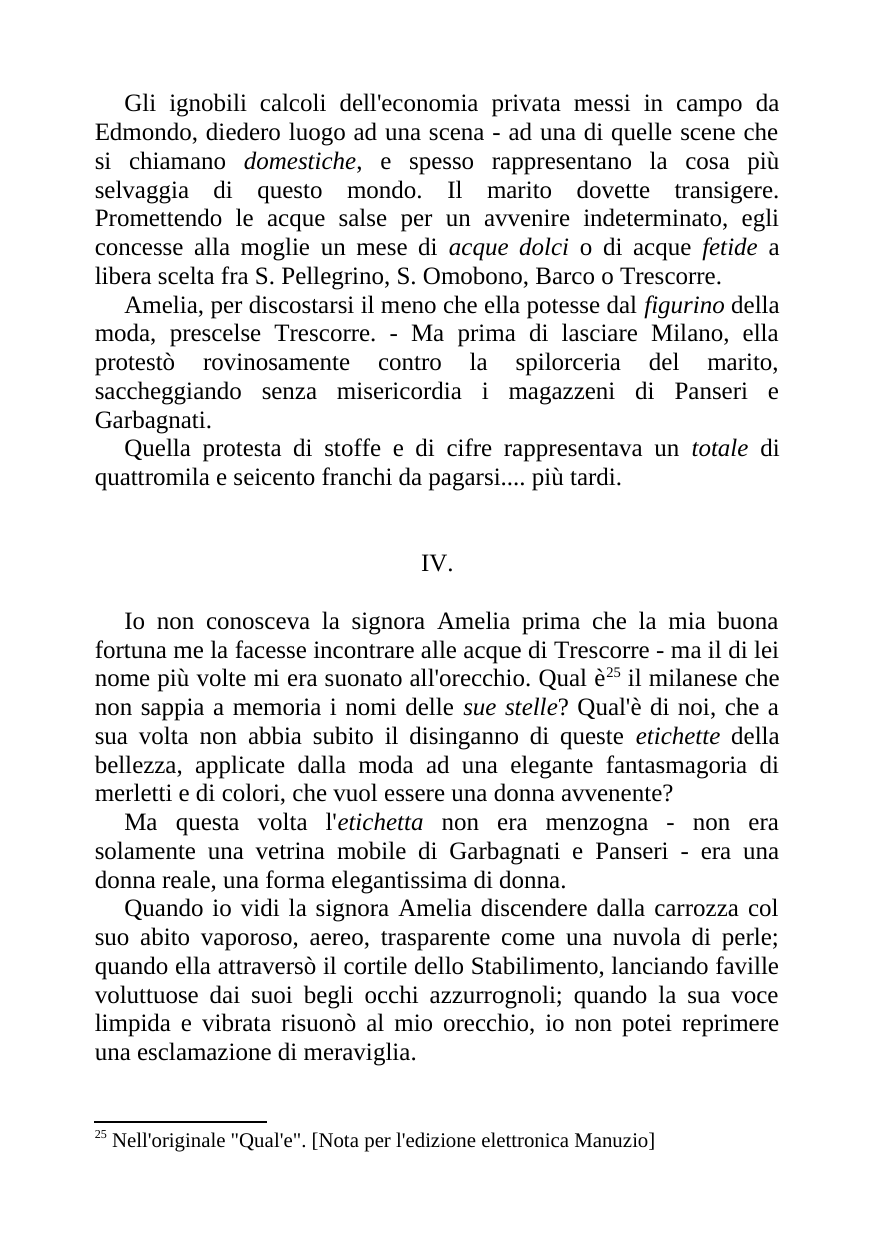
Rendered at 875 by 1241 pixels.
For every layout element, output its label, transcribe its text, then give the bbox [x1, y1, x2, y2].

text IV. [94, 548, 779, 577]
text Ma questa volta l'etichetta non era menzogna - non era solamente una vetrina mobile di Garbagnati e Panseri - era una donna reale, una forma elegantissima di donna. [94, 807, 779, 893]
text Amelia, per discostarsi il meno che ella potesse dal figurino della moda, prescelse Trescorre. - Ma prima di lasciare Milano, ella protestò rovinosamente contro la spilorceria del marito, saccheggiando senza misericordia i magazzeni di Panseri e Garbagnati. [94, 290, 779, 433]
text Nell'originale "Qual'e". [Nota per l'edizione elettronica Manuzio] [94, 1128, 779, 1152]
text Gli ignobili calcoli dell'economia privata messi in campo da Edmondo, diedero luogo ad una scena - ad una di quelle scene che si chiamano domestiche, e spesso rappresentano la cosa più selvaggia di questo mondo. Il marito dovette transigere. Promettendo le acque salse per un avvenire indeterminato, egli concesse alla moglie un mese di acque dolci o di acque fetide a libera scelta fra S. Pellegrino, S. Omobono, Barco o Trescorre. [94, 88, 779, 290]
text Quando io vidi la signora Amelia discendere dalla carrozza col suo abito vaporoso, aereo, trasparente come una nuvola di perle; quando ella attraversò il cortile dello Stabilimento, lanciando faville voluttuose dai suoi begli occhi azzurrognoli; quando la sua voce limpida e vibrata risuonò al mio orecchio, io non potei reprimere una esclamazione di meraviglia. [94, 893, 779, 1066]
text Quella protesta di stoffe e di cifre rappresentava un totale di quattromila e seicento franchi da pagarsi.... più tardi. [94, 433, 779, 491]
text Io non conosceva la signora Amelia prima che la mia buona fortuna me la facesse incontrare alle acque di Trescorre - ma il di lei nome più volte mi era suonato all'orecchio. Qual è il milanese che non sappia a memoria i nomi delle sue stelle? Qual'è di noi, che a sua volta non abbia subito il disinganno di queste etichette della bellezza, applicate dalla moda ad una elegante fantasmagoria di merletti e di colori, che vuol essere una donna avvenente? [94, 606, 779, 807]
